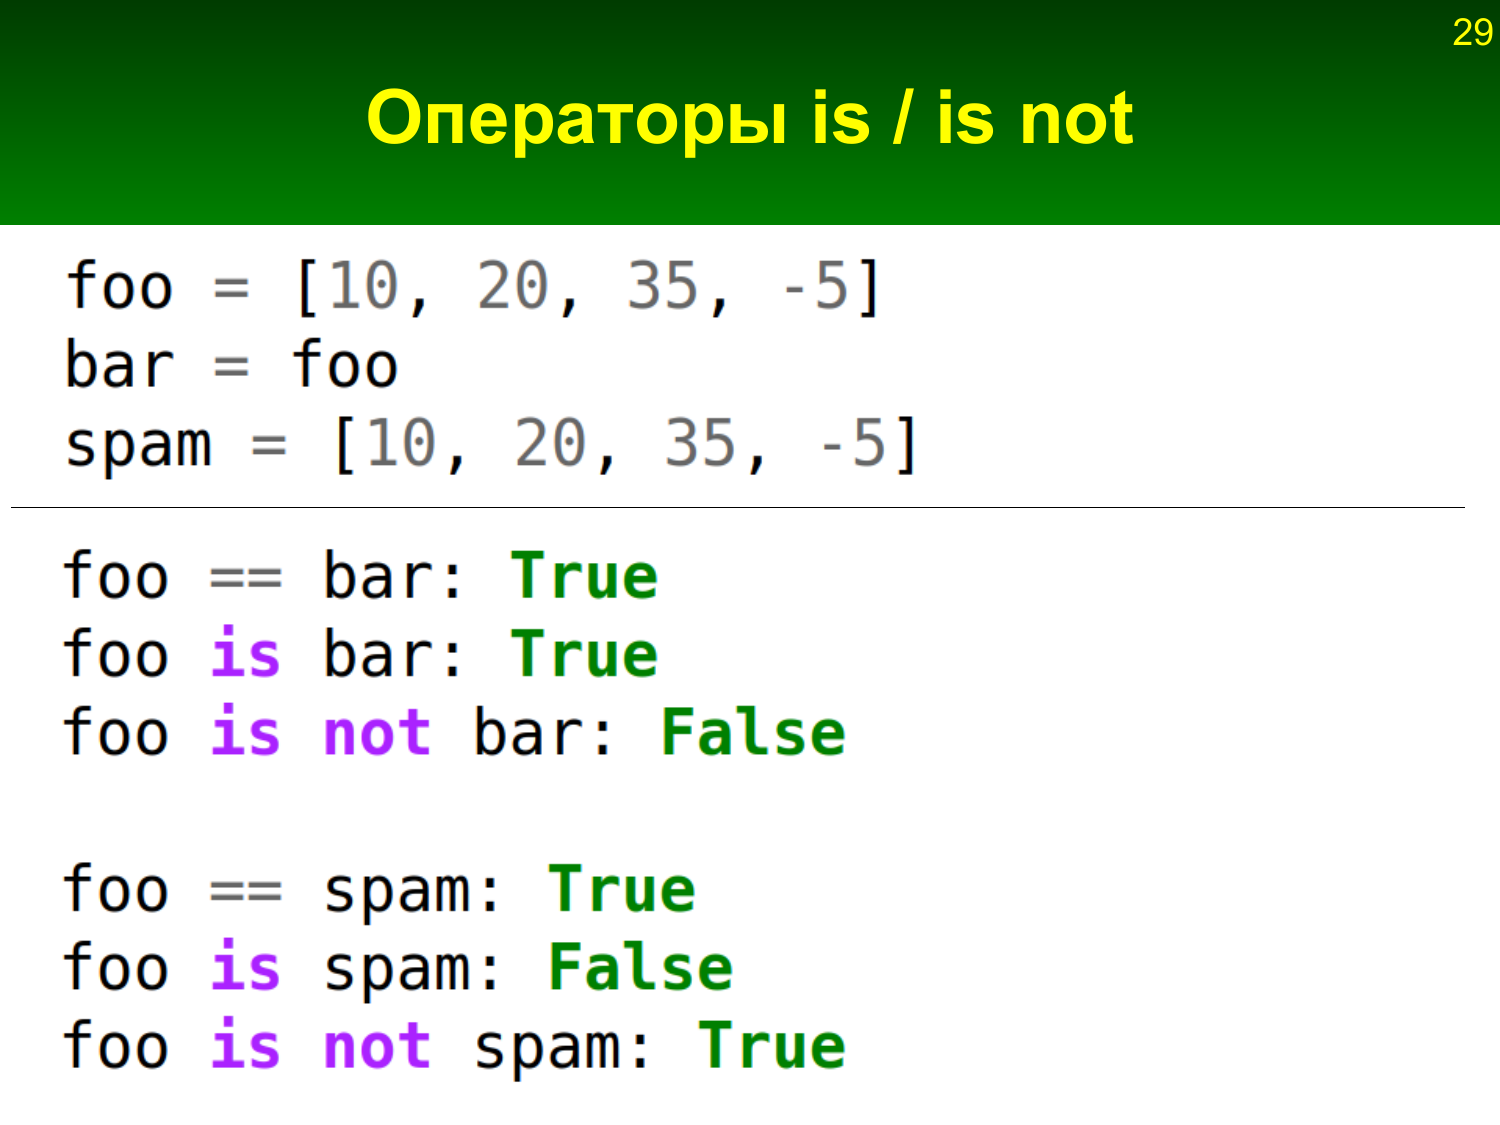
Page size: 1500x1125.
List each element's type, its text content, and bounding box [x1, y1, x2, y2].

picture [47, 228, 931, 497]
title Операторы is / is not [75, 11, 1426, 215]
picture [49, 526, 875, 1093]
